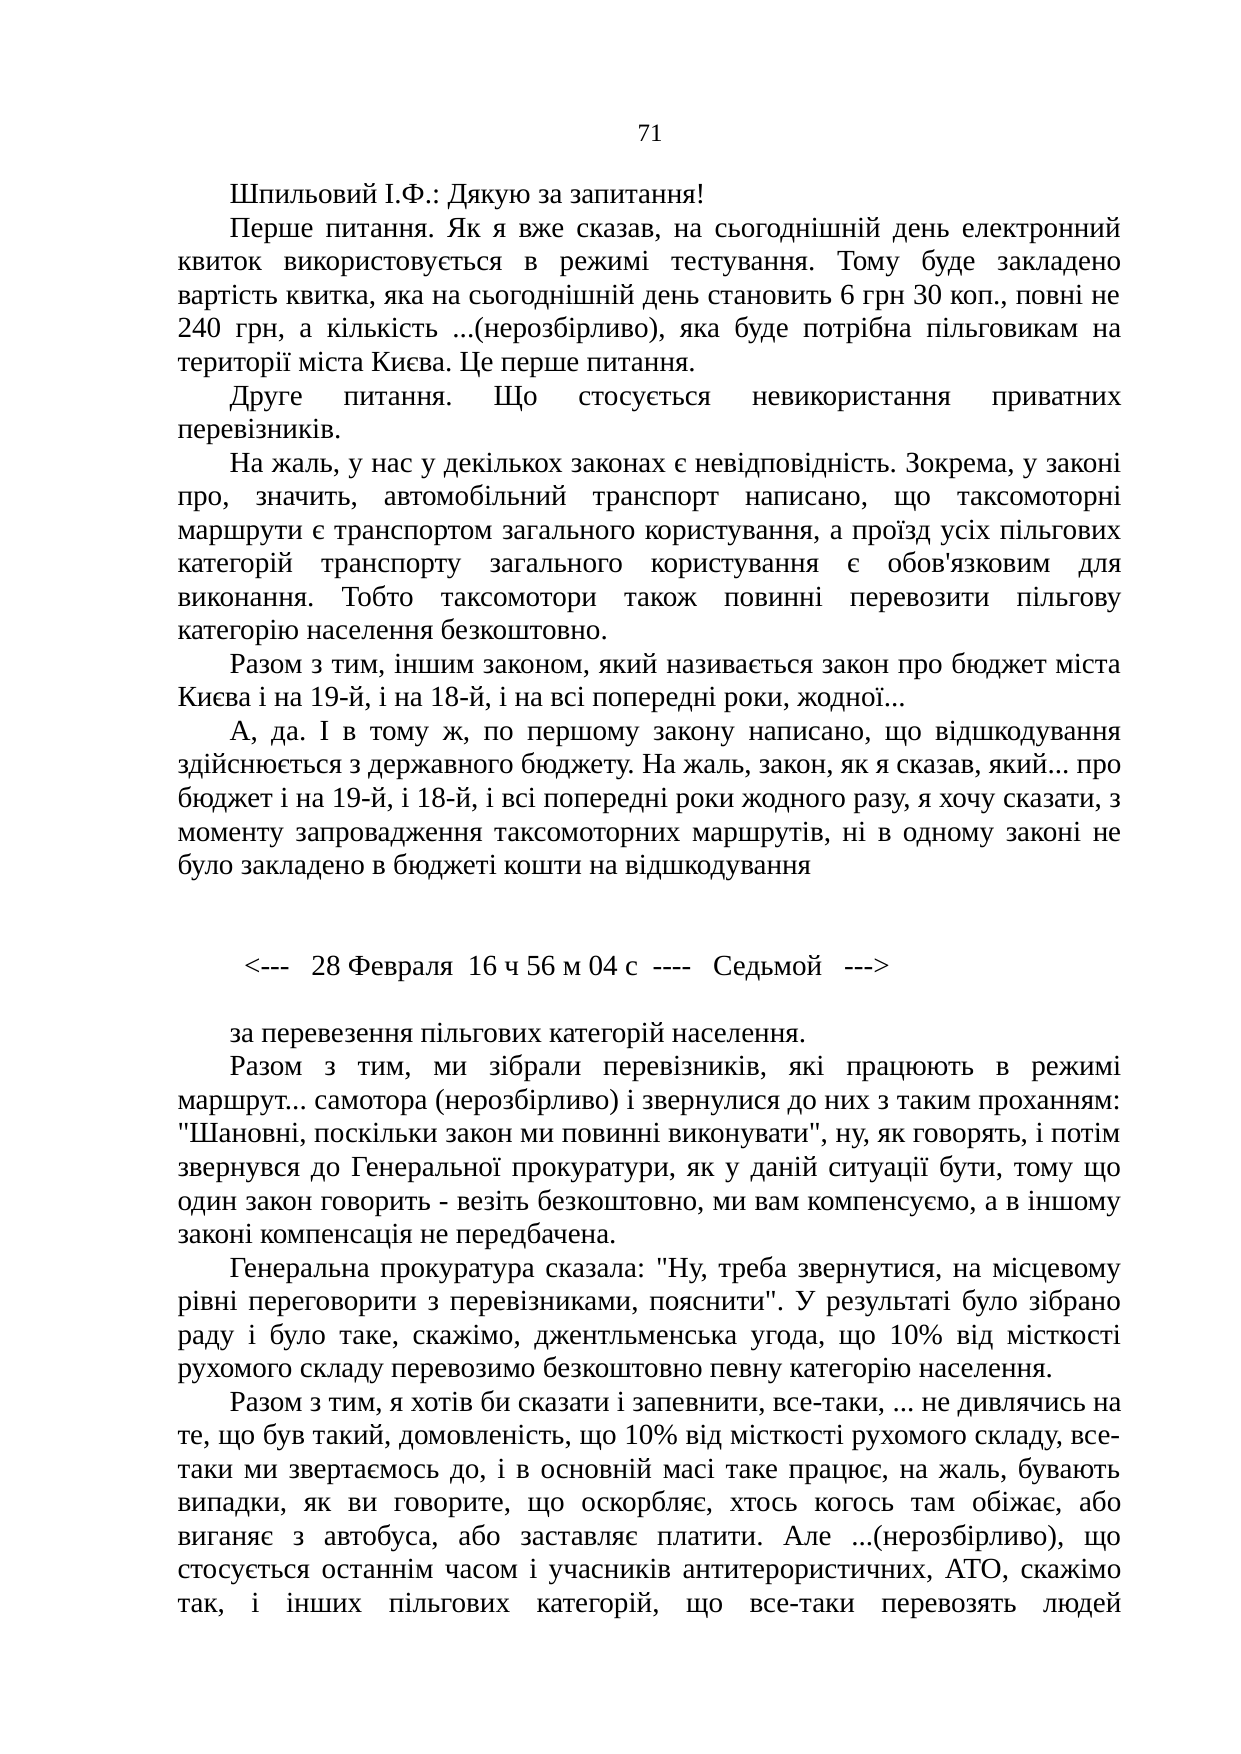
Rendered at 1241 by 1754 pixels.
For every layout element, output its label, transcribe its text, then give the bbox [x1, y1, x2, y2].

text На жаль, у нас у декількох законах є невідповідність. Зокрема, у законі про, значить, автомобільний транспорт написано, що таксомоторні маршрути є транспортом загального користування, а проїзд усіх пільгових категорій транспорту загального користування є обов'язковим для виконання. Тобто таксомотори також повинні перевозити пільгову категорію населення безкоштовно. [177, 445, 1122, 646]
text за перевезення пільгових категорій населення. [177, 1015, 1122, 1048]
text Друге питання. Що стосується невикористання приватних перевізників. [177, 378, 1122, 445]
text А, да. І в тому ж, по першому закону написано, що відшкодування здійснюється з державного бюджету. На жаль, закон, як я сказав, який... про бюджет і на 19-й, і 18-й, і всі попередні роки жодного разу, я хочу сказати, з моменту запровадження таксомоторних маршрутів, ні в одному законі не було закладено в бюджеті кошти на відшкодування [177, 713, 1122, 881]
text <--- 28 Февраля 16 ч 56 м 04 с ---- Седьмой ---> [177, 948, 1122, 981]
text Генеральна прокуратура сказала: "Ну, треба звернутися, на місцевому рівні переговорити з перевізниками, пояснити". У результаті було зібрано раду і було таке, скажімо, джентльменська угода, що 10% від місткості рухомого складу перевозимо безкоштовно певну категорію населення. [177, 1250, 1122, 1384]
text Шпильовий І.Ф.: Дякую за запитання! [177, 176, 1122, 210]
text Разом з тим, іншим законом, який називається закон про бюджет міста Києва і на 19-й, і на 18-й, і на всі попередні роки, жодної... [177, 646, 1122, 713]
text Разом з тим, ми зібрали перевізників, які працюють в режимі маршрут... самотора (нерозбірливо) і звернулися до них з таким проханням: "Шановні, поскільки закон ми повинні виконувати", ну, як говорять, і потім звернувся до Генеральної прокуратури, як у даній ситуації бути, тому що один закон говорить - везіть безкоштовно, ми вам компенсуємо, а в іншому законі компенсація не передбачена. [177, 1048, 1122, 1250]
text Разом з тим, я хотів би сказати і запевнити, все-таки, ... не дивлячись на те, що був такий, домовленість, що 10% від місткості рухомого складу, все-таки ми звертаємось до, і в основній масі таке працює, на жаль, бувають випадки, як ви говорите, що оскорбляє, хтось когось там обіжає, або виганяє з автобуса, або заставляє платити. Але ...(нерозбірливо), що стосується останнім часом і учасників антитерористичних, АТО, скажімо так, і інших пільгових категорій, що все-таки перевозять людей [177, 1384, 1122, 1619]
text Перше питання. Як я вже сказав, на сьогоднішній день електронний квиток використовується в режимі тестування. Тому буде закладено вартість квитка, яка на сьогоднішній день становить 6 грн 30 коп., повні не 240 грн, а кількість ...(нерозбірливо), яка буде потрібна пільговикам на території міста Києва. Це перше питання. [177, 210, 1122, 378]
